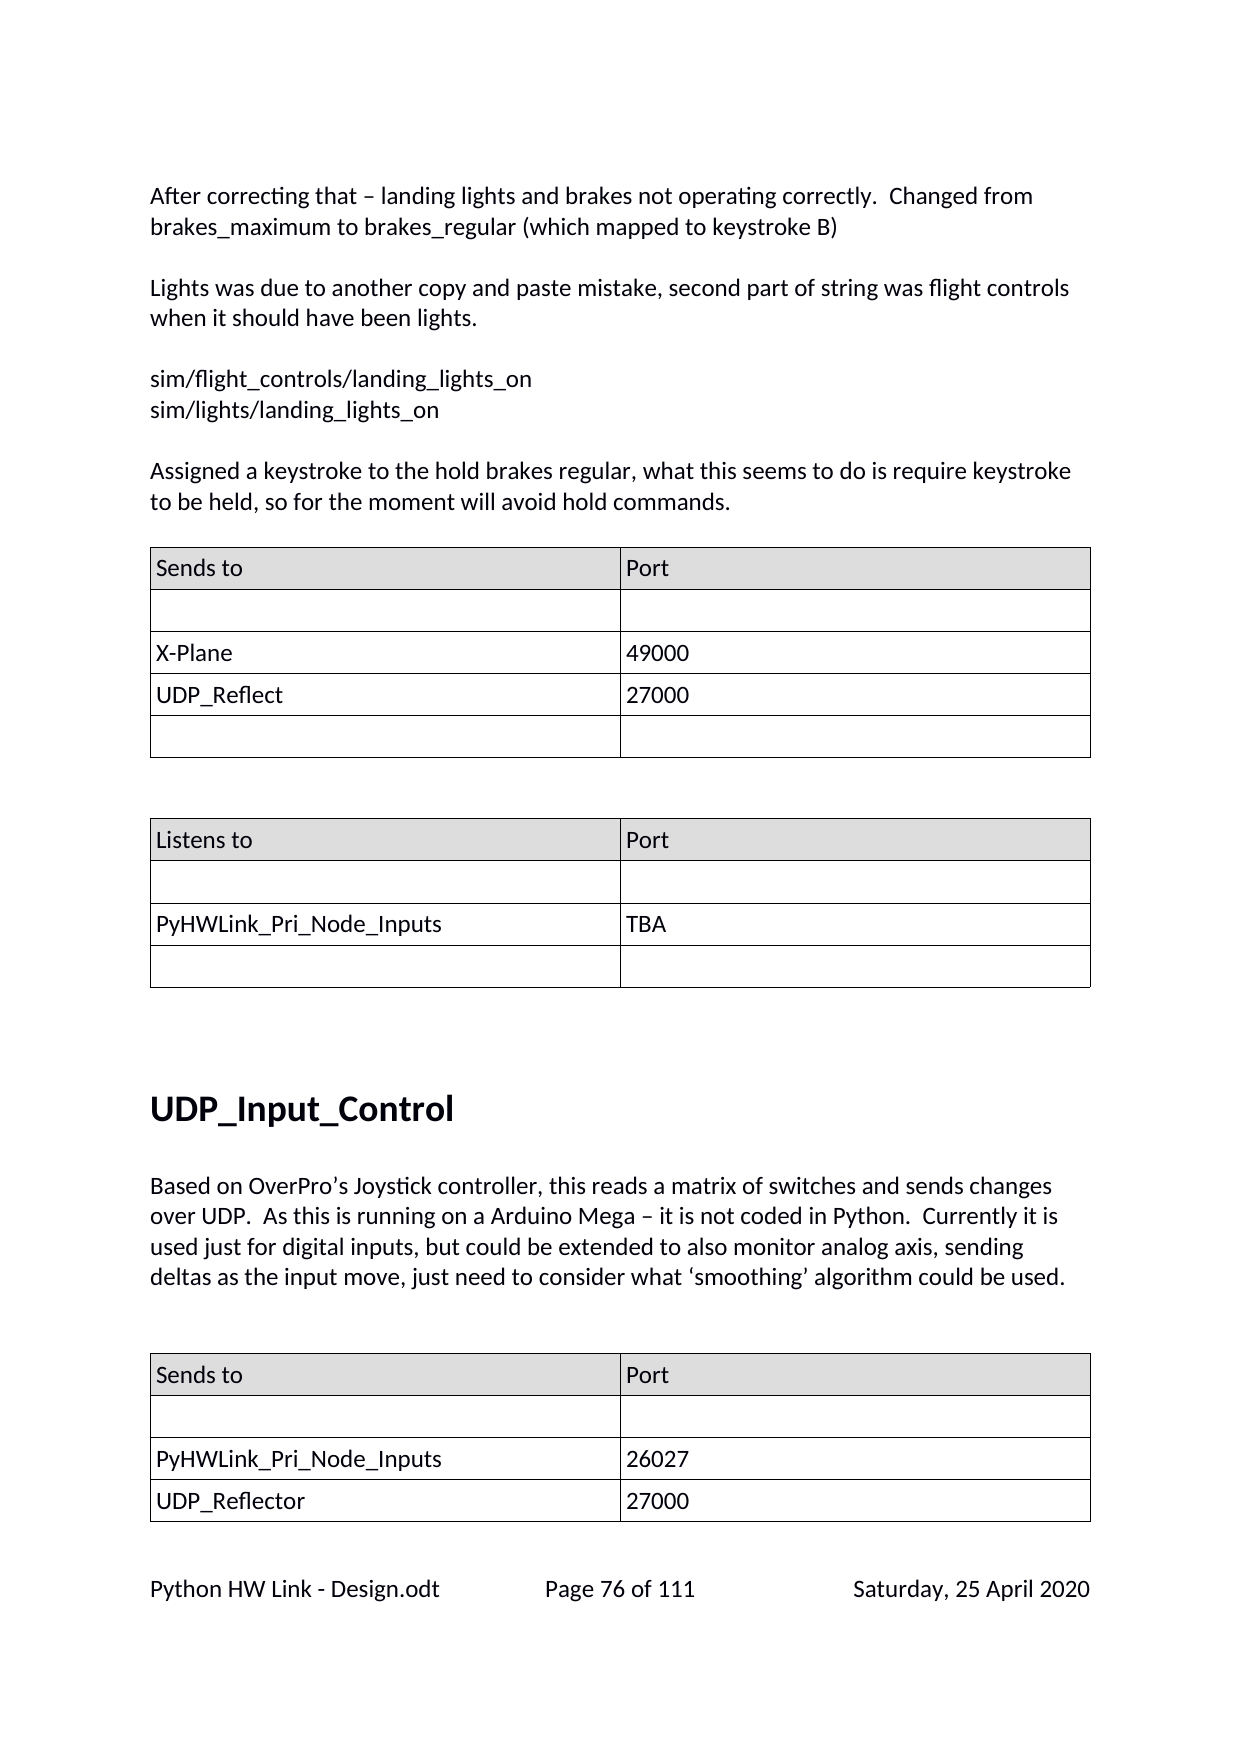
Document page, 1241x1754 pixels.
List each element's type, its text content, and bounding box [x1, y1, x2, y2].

table_cell [621, 590, 1090, 631]
text sim/lights/landing_lights_on [150, 394, 1090, 425]
table_cell [621, 1396, 1090, 1437]
table_header Port [621, 819, 1090, 860]
table_cell UDP_Reflect [151, 674, 620, 715]
text Based on OverPro’s Joystick controller, this reads a matrix of switches and sends changes over UDP. As this is running on a Arduino Mega – it is not coded in Python. Currently it is used just for digital inputs, but could be extended to also monitor analog axis, sending deltas as the input move, just need to consider what ‘smoothing’ algorithm could be used. [150, 1170, 1090, 1292]
table_cell [151, 861, 620, 902]
table_header Listens to [151, 819, 620, 860]
text After correcting that – landing lights and brakes not operating correctly. Changed from brakes_maximum to brakes_regular (which mapped to keystroke B) [150, 181, 1090, 242]
table_cell 26027 [621, 1438, 1090, 1479]
table_cell X-Plane [151, 632, 620, 673]
table_cell 49000 [621, 632, 1090, 673]
table_cell [621, 946, 1090, 987]
table_cell PyHWLink_Pri_Node_Inputs [151, 904, 620, 944]
table_cell [621, 861, 1090, 902]
table_cell [151, 716, 620, 757]
table_cell 27000 [621, 1480, 1090, 1521]
table_cell [151, 1396, 620, 1437]
table_header Port [621, 1354, 1090, 1395]
subtitle UDP_Input_Control [150, 1085, 1090, 1131]
text Lights was due to another copy and paste mistake, second part of string was flight controls when it should have been lights. [150, 272, 1090, 333]
text sim/flight_controls/landing_lights_on [150, 364, 1090, 394]
text Assigned a keystroke to the hold brakes regular, what this seems to do is require keystroke to be held, so for the moment will avoid hold commands. [150, 455, 1090, 516]
table_cell 27000 [621, 674, 1090, 715]
table_cell TBA [621, 904, 1090, 944]
table_cell PyHWLink_Pri_Node_Inputs [151, 1438, 620, 1479]
table_cell [621, 716, 1090, 757]
table_cell [151, 946, 620, 987]
table_header Sends to [151, 1354, 620, 1395]
table_cell [151, 590, 620, 631]
table_header Sends to [151, 548, 620, 589]
table_header Port [621, 548, 1090, 589]
table_cell UDP_Reflector [151, 1480, 620, 1521]
